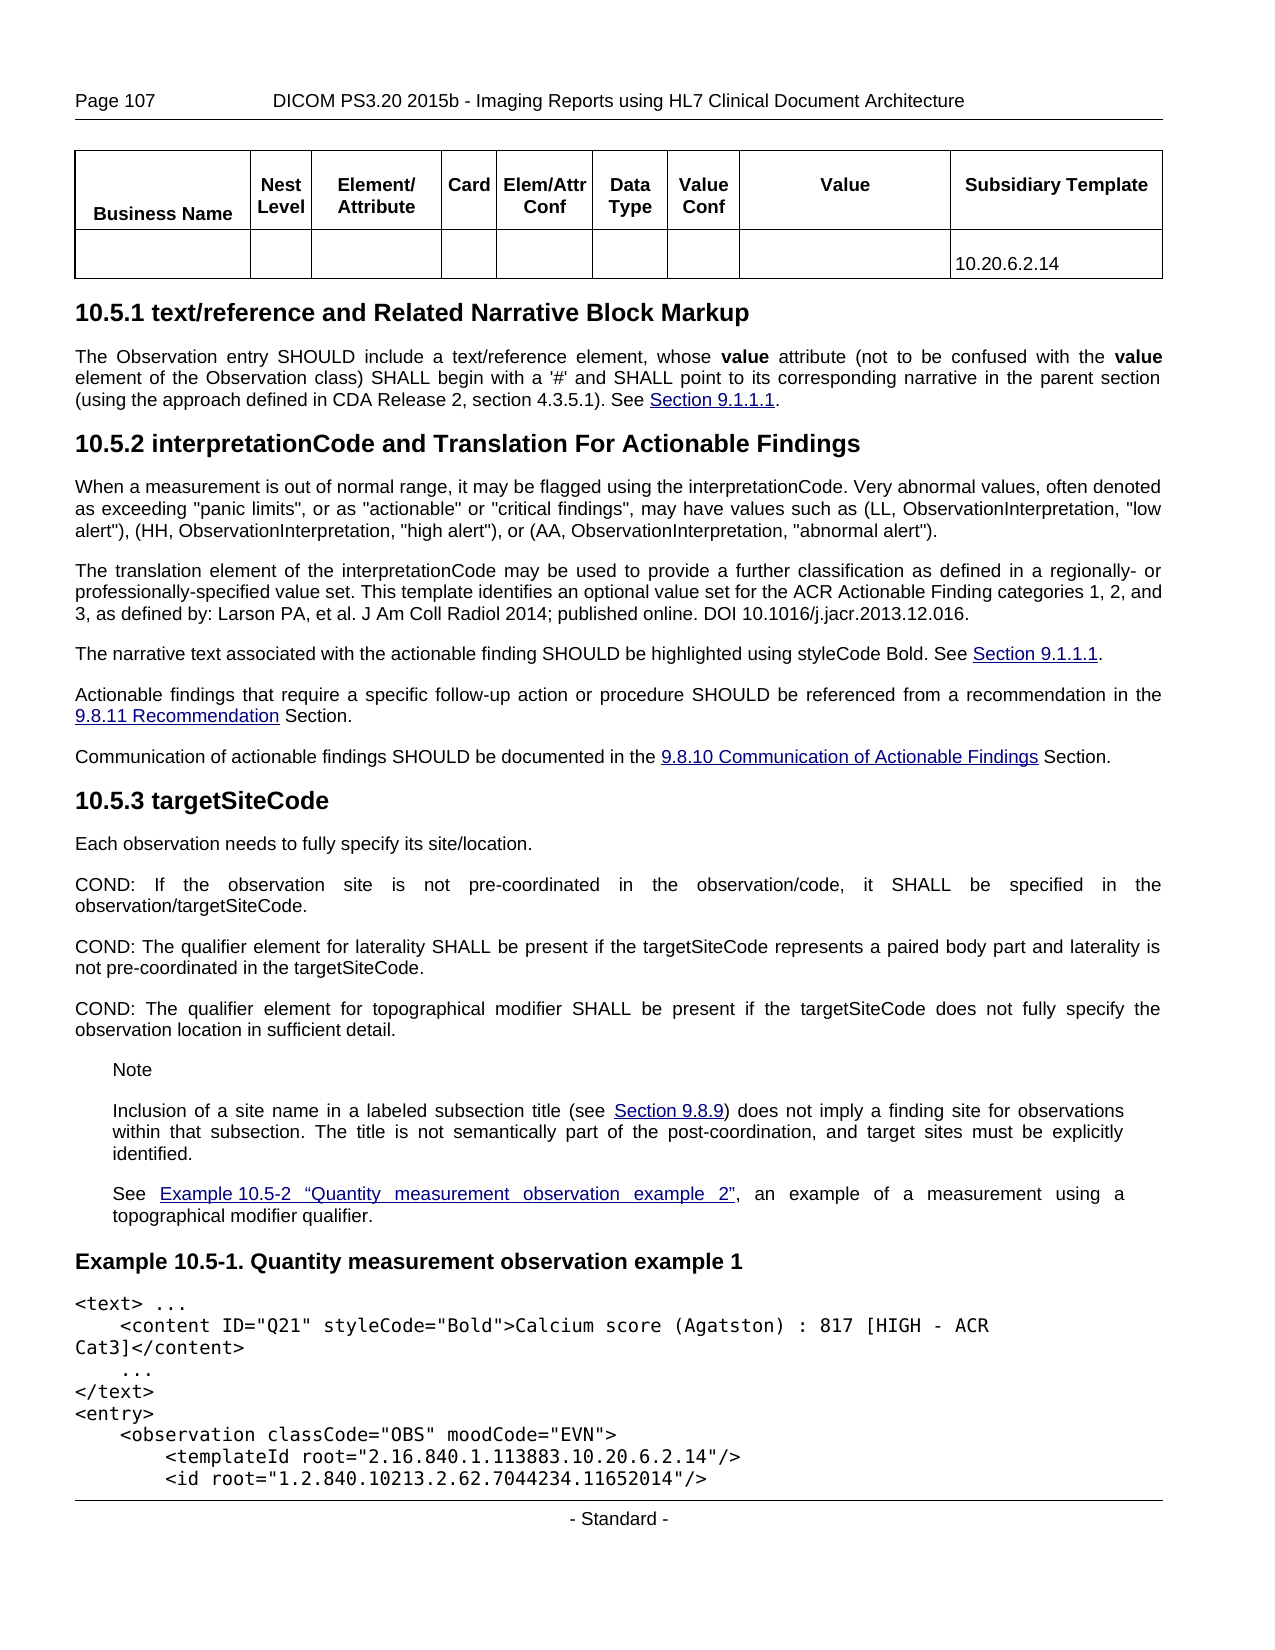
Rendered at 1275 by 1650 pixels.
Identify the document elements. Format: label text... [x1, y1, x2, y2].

table_cell [312, 230, 441, 278]
table_cell [251, 230, 311, 278]
text Example 10.5-1. Quantity measurement observation example 1 [75, 1248, 1162, 1274]
table_header Elem/Attr Conf [497, 151, 592, 228]
text 10.5.2 interpretationCode and Translation For Actionable Findings [75, 429, 1162, 458]
text COND: The qualifier element for topographical modifier SHALL be present if the targetSiteCode does not fully specify the observation location in sufficient detail. [75, 997, 1162, 1040]
text Inclusion of a site name in a labeled subsection title (see Section 9.8.9) does not imply a finding site for observations within that subsection. The title is not semantically part of the post-coordination, and target sites must be explicitly identified. [112, 1099, 1125, 1164]
table_cell [497, 230, 592, 278]
text See Example 10.5-2 “Quantity measurement observation example 2”, an example of a measurement using a topographical modifier qualifier. [112, 1183, 1125, 1226]
text The narrative text associated with the actionable finding SHOULD be highlighted using styleCode Bold. See Section 9.1.1.1. [75, 643, 1162, 665]
text The Observation entry SHOULD include a text/reference element, whose value attribute (not to be confused with the value element of the Observation class) SHALL begin with a '#' and SHALL point to its corresponding narrative in the parent section (using the approach defined in CDA Release 2, section 4.3.5.1). See Section 9.1.1.1. [75, 345, 1162, 410]
table_header Card [442, 151, 496, 228]
table_header Element/​Attribute [312, 151, 441, 228]
text When a measurement is out of normal range, it may be flagged using the interpretationCode. Very abnormal values, often denoted as exceeding "panic limits", or as "actionable" or "critical findings", may have values such as (LL, ObservationInterpretation, "low alert"), (HH, ObservationInterpretation, "high alert"), or (AA, ObservationInterpretation, "abnormal alert"). [75, 476, 1162, 541]
text COND: The qualifier element for laterality SHALL be present if the targetSiteCode represents a paired body part and laterality is not pre-coordinated in the targetSiteCode. [75, 935, 1162, 978]
table_cell [76, 230, 250, 278]
text The translation element of the interpretationCode may be used to provide a further classification as defined in a regionally- or professionally-specified value set. This template identifies an optional value set for the ACR Actionable Finding categories 1, 2, and 3, as defined by: Larson PA, et al. J Am Coll Radiol 2014; published online. DOI 10.1016/j.jacr.2013.12.016. [75, 560, 1162, 624]
table_cell [740, 230, 950, 278]
text Note [112, 1059, 1125, 1081]
table_cell [442, 230, 496, 278]
table_cell 10.20.6.2.14 [951, 230, 1162, 278]
table_header Nest Level [251, 151, 311, 228]
table_header Data Type [593, 151, 667, 228]
text 10.5.3 targetSiteCode [75, 786, 1162, 814]
table_header Subsidiary Template [951, 151, 1162, 228]
text Communication of actionable findings SHOULD be documented in the 9.8.10 Communication of Actionable Findings Section. [75, 745, 1162, 767]
table_cell [668, 230, 739, 278]
table_header Business Name [76, 151, 250, 228]
text 10.5.1 text/reference and Related Narrative Block Markup [75, 298, 1162, 327]
table_cell [593, 230, 667, 278]
text Actionable findings that require a specific follow-up action or procedure SHOULD be referenced from a recommendation in the 9.8.11 Recommendation Section. [75, 683, 1162, 727]
text COND: If the observation site is not pre-coordinated in the observation/code, it SHALL be specified in the observation/targetSiteCode. [75, 873, 1162, 917]
text <text> ... <content ID="Q21" styleCode="Bold">Calcium score (Agatston) : 817 [HIGH - ACR Cat3]</content> ... </text> <entry> <observation classCode="OBS" moodCode="EVN"> <templateId root="2.16.840.1.113883.10.20.6.2.14"/> <id root="1.2.840.10213.2.62.7044234.11652014"/> [75, 1293, 1162, 1490]
table_header Value Conf [668, 151, 739, 228]
text Each observation needs to fully specify its site/location. [75, 833, 1162, 855]
table_header Value [740, 151, 950, 228]
